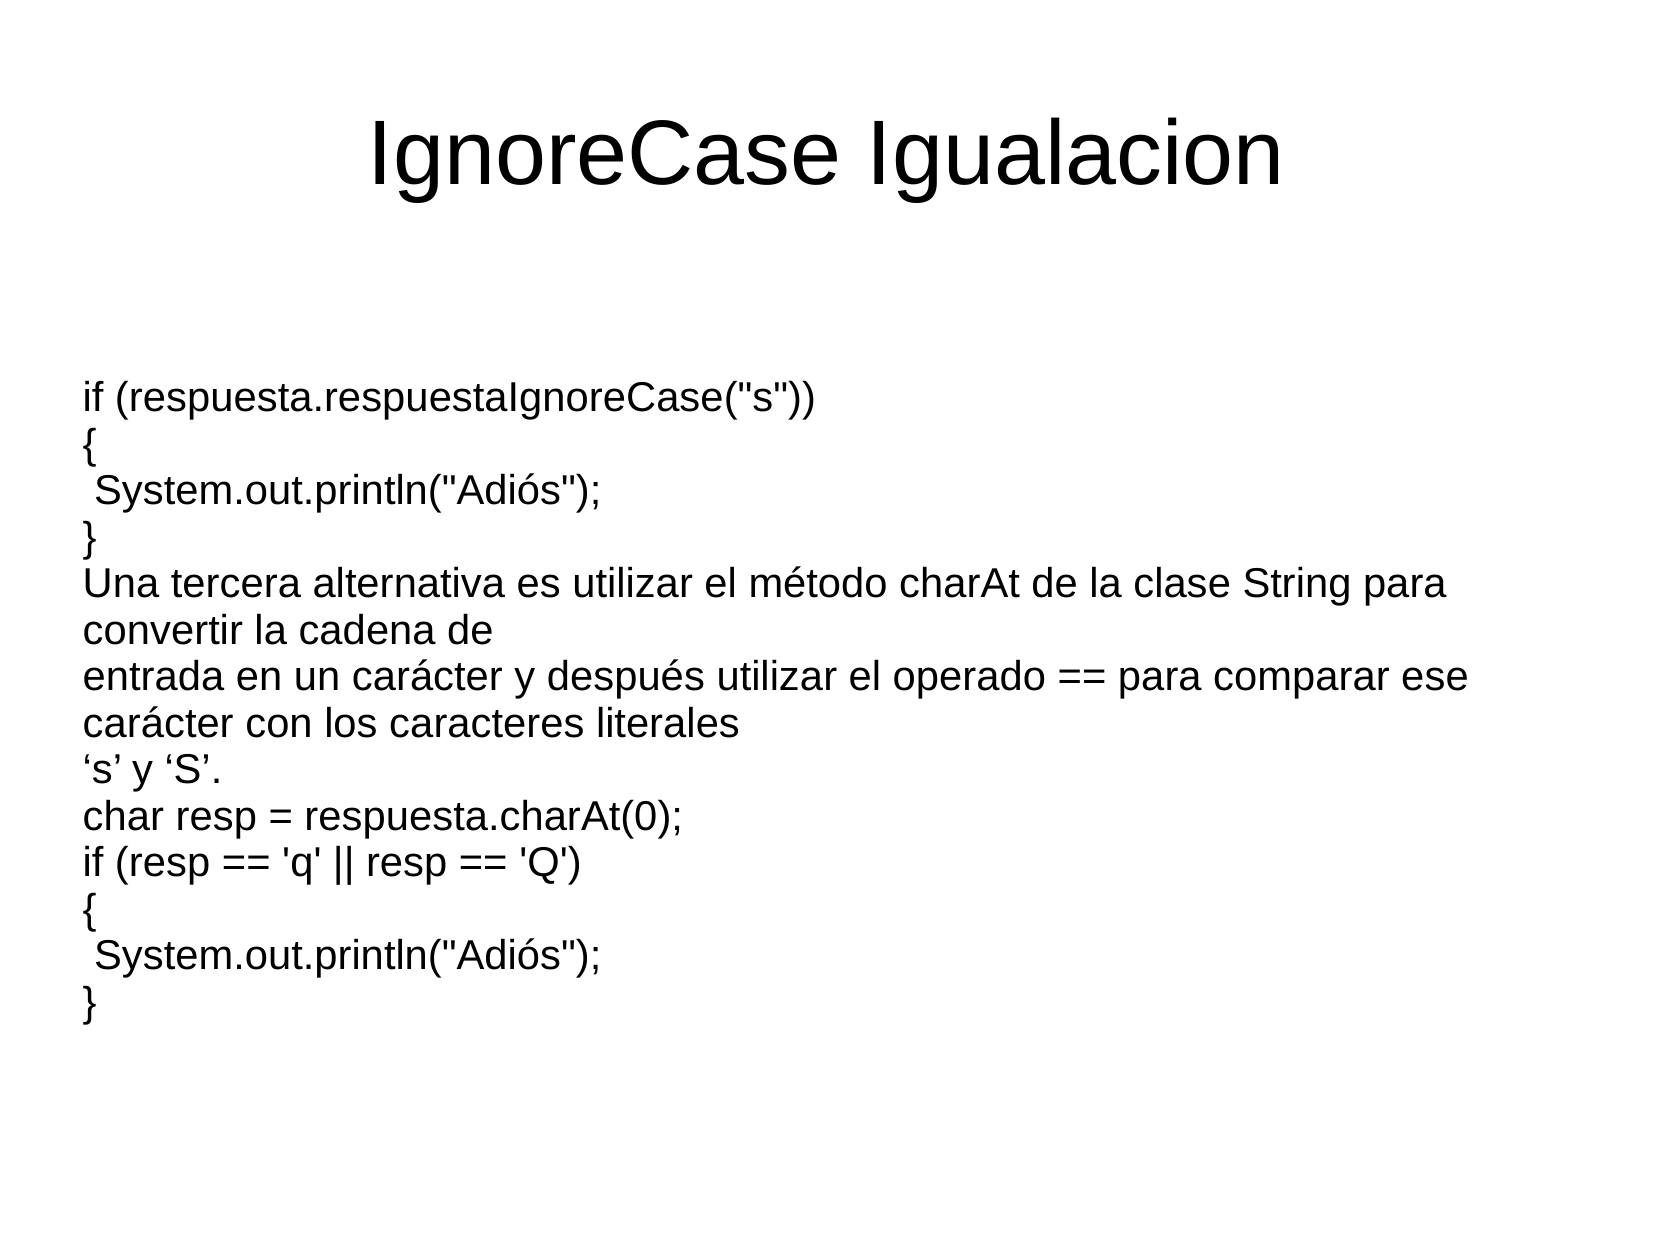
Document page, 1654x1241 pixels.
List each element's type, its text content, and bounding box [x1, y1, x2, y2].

title IgnoreCase Igualacion [82, 49, 1571, 257]
subtitle if (respuesta.respuestaIgnoreCase("s")) { System.out.println("Adiós"); } Una tercera alternativa es utilizar el método charAt de la clase String para convertir la cadena de entrada en un carácter y después utilizar el operado == para comparar ese carácter con los caracteres literales ‘s’ y ‘S’. char resp = respuesta.charAt(0); if (resp == 'q' || resp == 'Q') { System.out.println("Adiós"); } [82, 290, 1571, 1109]
